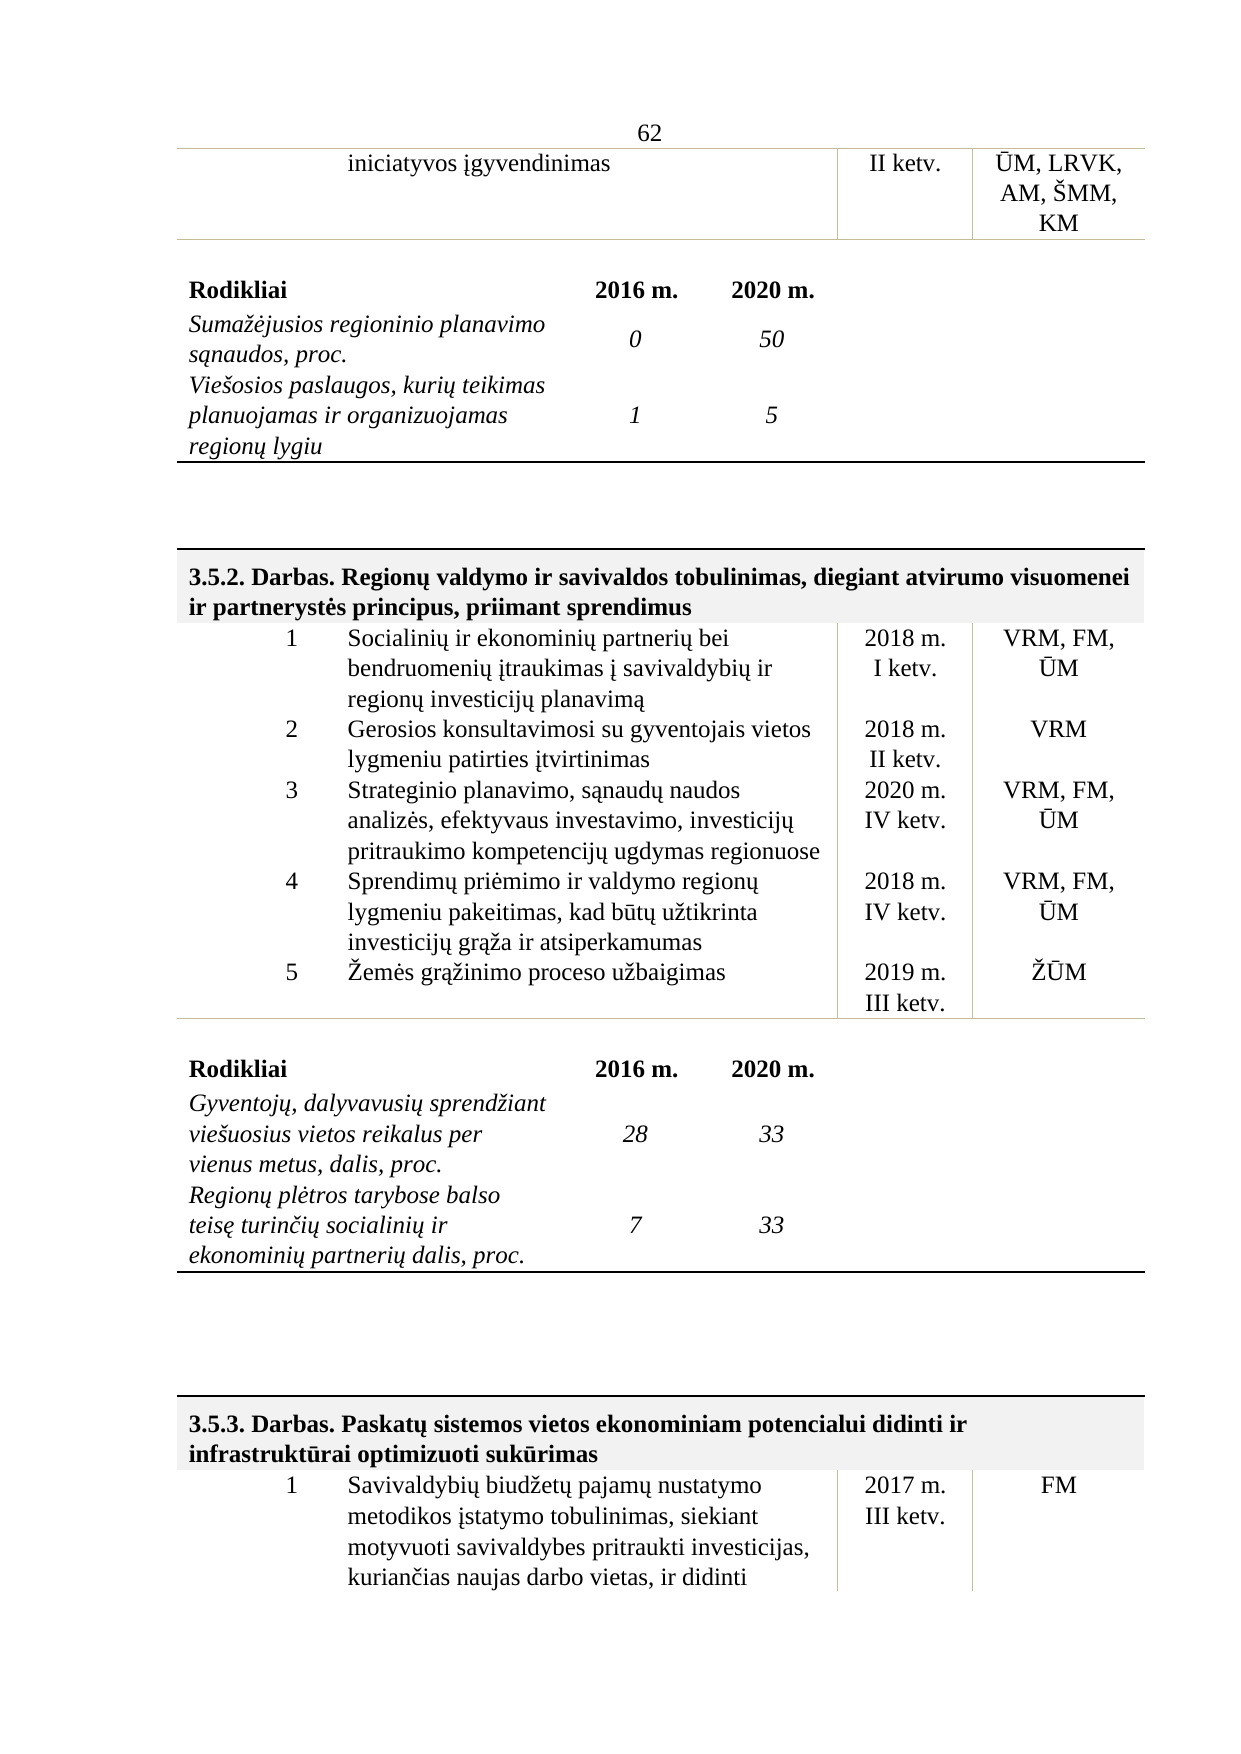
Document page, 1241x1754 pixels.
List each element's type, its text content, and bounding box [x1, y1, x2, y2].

table_cell Regionų plėtros tarybose balso teisę turinčių socialinių ir ekonominių partnerių dalis, proc. [177, 1180, 564, 1271]
table_cell Gerosios konsultavimosi su gyventojais vietos lygmeniu patirties įtvirtinimas [336, 714, 837, 775]
table_cell iniciatyvos įgyvendinimas [336, 149, 837, 239]
table_cell [390, 1304, 564, 1334]
table_cell Gyventojų, dalyvavusių sprendžiant viešuosius vietos reikalus per vienus metus, dalis, proc. [177, 1089, 564, 1180]
table_cell [390, 518, 564, 548]
table_cell [565, 240, 708, 272]
table_cell 0 [565, 309, 708, 370]
table_cell [177, 1334, 247, 1364]
table_cell [565, 463, 708, 517]
table_cell 5 [708, 370, 838, 461]
table_cell [708, 1334, 838, 1364]
table_cell [177, 866, 247, 957]
table_cell [973, 1180, 1144, 1271]
table_cell ŽŪM [973, 958, 1144, 1018]
table_cell [565, 1273, 708, 1303]
table_cell FM [973, 1470, 1144, 1591]
table_cell Rodikliai [177, 272, 336, 309]
table_cell [838, 1089, 973, 1180]
table_cell 5 [247, 958, 336, 1018]
table_cell [390, 240, 564, 272]
table_cell [177, 714, 247, 775]
table_cell [973, 370, 1144, 461]
table_cell [336, 1304, 390, 1334]
table_cell [177, 463, 564, 517]
table_cell [177, 1019, 247, 1051]
table_cell [973, 272, 1144, 309]
table_cell II ketv. [838, 149, 972, 239]
table_cell [336, 1019, 390, 1051]
table_cell [247, 1334, 336, 1364]
table_cell Rodikliai [177, 1051, 336, 1088]
table_cell [336, 272, 564, 309]
table_cell [708, 1364, 838, 1395]
table_cell [177, 240, 247, 272]
table_cell 7 [565, 1180, 708, 1271]
table_cell [838, 1051, 973, 1088]
table_cell [177, 1304, 247, 1334]
table_cell [247, 1364, 336, 1395]
table_cell 2 [247, 714, 336, 775]
table_cell [838, 1180, 973, 1271]
table_cell [708, 1304, 838, 1334]
table_cell [177, 958, 247, 1018]
table_cell 33 [708, 1089, 838, 1180]
table_cell [177, 623, 247, 714]
table_cell [247, 1019, 336, 1051]
table_cell 3.5.2. Darbas. Regionų valdymo ir savivaldos tobulinimas, diegiant atvirumo visuomenei ir partnerystės principus, priimant sprendimus [177, 550, 1144, 623]
table_cell 2020 m. [708, 1051, 838, 1088]
table_cell [390, 1019, 564, 1051]
table_cell [838, 1364, 973, 1395]
table_cell 50 [708, 309, 838, 370]
table_cell 1 [247, 623, 336, 714]
table_cell [177, 149, 247, 239]
table_cell [336, 1051, 564, 1088]
table_cell [247, 240, 336, 272]
table_cell [838, 240, 973, 272]
table_cell [390, 1364, 564, 1395]
table_cell [973, 1304, 1144, 1334]
table_cell [565, 1304, 708, 1334]
table_cell Viešosios paslaugos, kurių teikimas planuojamas ir organizuojamas regionų lygiu [177, 370, 564, 461]
table_cell VRM [973, 714, 1144, 775]
table_cell 2017 m. III ketv. [838, 1470, 972, 1591]
table_cell 33 [708, 1180, 838, 1271]
table_cell 2020 m. IV ketv. [838, 775, 972, 866]
table_cell 3.5.3. Darbas. Paskatų sistemos vietos ekonominiam potencialui didinti ir infrastruktūrai optimizuoti sukūrimas [177, 1397, 1144, 1470]
table_cell 2016 m. [565, 272, 708, 309]
table_cell VRM, FM, ŪM [973, 623, 1144, 714]
table_cell [336, 1273, 390, 1303]
table_cell [177, 775, 247, 866]
table_cell [565, 1019, 708, 1051]
table_cell [247, 1273, 336, 1303]
table_cell [838, 370, 973, 461]
table_cell Sumažėjusios regioninio planavimo sąnaudos, proc. [177, 309, 564, 370]
table_cell [177, 1364, 247, 1395]
table_cell [390, 1273, 564, 1303]
table_cell [973, 1019, 1144, 1051]
table_cell Sprendimų priėmimo ir valdymo regionų lygmeniu pakeitimas, kad būtų užtikrinta investicijų grąža ir atsiperkamumas [336, 866, 837, 957]
table_cell [247, 1304, 336, 1334]
table_cell 3 [247, 775, 336, 866]
table_cell [708, 1019, 838, 1051]
table_cell Strateginio planavimo, sąnaudų naudos analizės, efektyvaus investavimo, investicijų pritraukimo kompetencijų ugdymas regionuose [336, 775, 837, 866]
table_cell [247, 149, 336, 239]
table_cell 1 [565, 370, 708, 461]
table_cell 2018 m. I ketv. [838, 623, 972, 714]
table_cell [708, 1273, 838, 1303]
table_cell [708, 518, 838, 548]
table_cell [177, 518, 247, 548]
table_cell [708, 240, 838, 272]
table_cell 2020 m. [708, 272, 838, 309]
table_cell [838, 1019, 973, 1051]
table_cell [838, 518, 973, 548]
table_cell [336, 1364, 390, 1395]
table_cell [838, 1334, 973, 1364]
table_cell [390, 1334, 564, 1364]
table_cell [838, 1273, 973, 1303]
table_cell 2018 m. IV ketv. [838, 866, 972, 957]
table_cell [973, 518, 1144, 548]
table_cell 4 [247, 866, 336, 957]
table_cell [565, 1334, 708, 1364]
table_cell [973, 240, 1144, 272]
table_cell [708, 463, 838, 517]
table_cell 1 [247, 1470, 336, 1591]
table_cell VRM, FM, ŪM [973, 775, 1144, 866]
table_cell [336, 1334, 390, 1364]
table_cell [973, 1051, 1144, 1088]
table_cell [336, 518, 390, 548]
table_cell [177, 1470, 247, 1591]
table_cell [973, 309, 1144, 370]
table_cell [973, 1273, 1144, 1303]
table_cell Socialinių ir ekonominių partnerių bei bendruomenių įtraukimas į savivaldybių ir regionų investicijų planavimą [336, 623, 837, 714]
table_cell 28 [565, 1089, 708, 1180]
table_cell Žemės grąžinimo proceso užbaigimas [336, 958, 837, 1018]
table_cell [177, 1273, 247, 1303]
table_cell [565, 1364, 708, 1395]
table_cell [838, 309, 973, 370]
table_cell [973, 1364, 1144, 1395]
table_cell Savivaldybių biudžetų pajamų nustatymo metodikos įstatymo tobulinimas, siekiant motyvuoti savivaldybes pritraukti investicijas, kuriančias naujas darbo vietas, ir didinti [336, 1470, 837, 1591]
table_cell 2019 m. III ketv. [838, 958, 972, 1018]
table_cell [336, 240, 390, 272]
table_cell [838, 463, 973, 517]
table_cell 2018 m. II ketv. [838, 714, 972, 775]
table_cell [973, 1334, 1144, 1364]
table_cell [838, 1304, 973, 1334]
table_cell [565, 518, 708, 548]
table_cell 2016 m. [565, 1051, 708, 1088]
table_cell [838, 272, 973, 309]
table_cell ŪM, LRVK, AM, ŠMM, KM [973, 149, 1144, 239]
table_cell [247, 518, 336, 548]
table_cell [973, 1089, 1144, 1180]
table_cell VRM, FM, ŪM [973, 866, 1144, 957]
table_cell [973, 463, 1144, 517]
